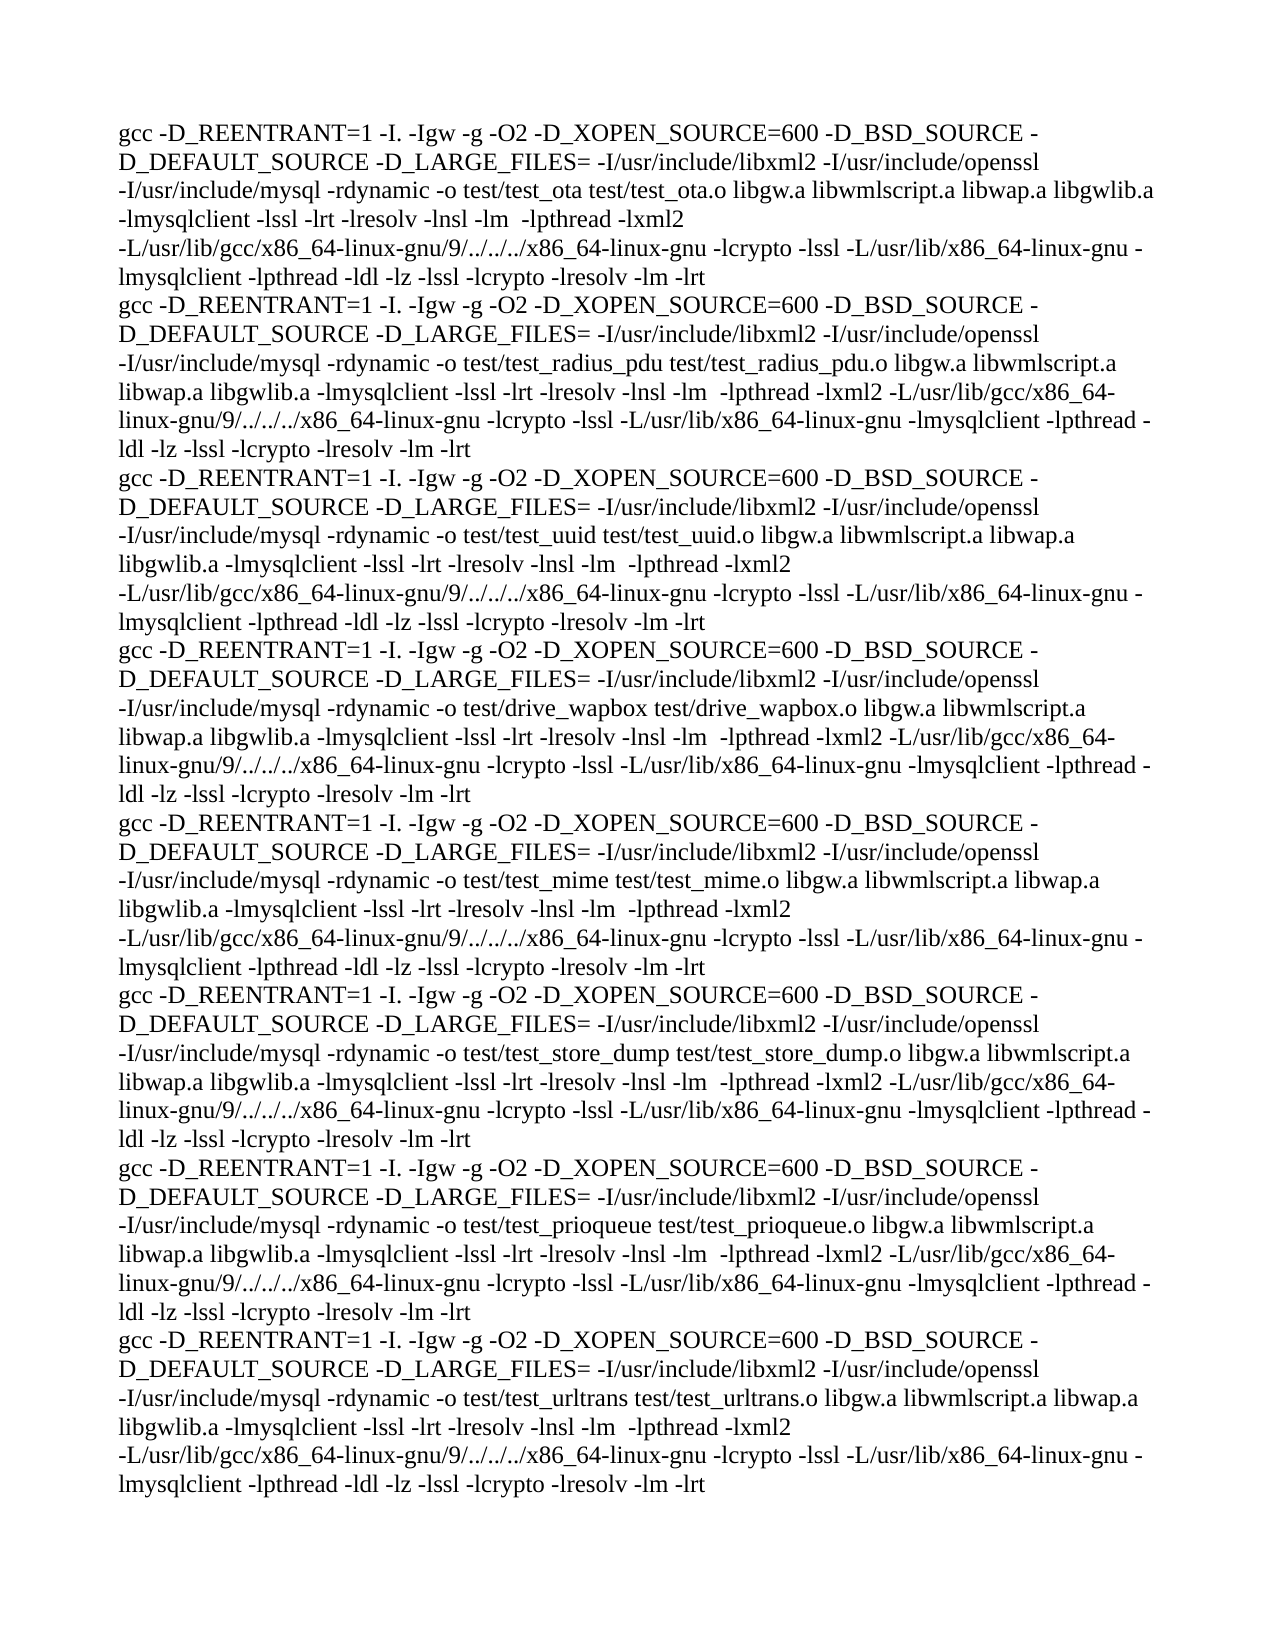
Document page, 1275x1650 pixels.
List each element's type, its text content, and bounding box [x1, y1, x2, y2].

text gcc -D_REENTRANT=1 -I. -Igw -g -O2 -D_XOPEN_SOURCE=600 -D_BSD_SOURCE -D_DEFAULT_SOURCE -D_LARGE_FILES= -I/usr/include/libxml2 -I/usr/include/openssl -I/usr/include/mysql -rdynamic -o test/test_urltrans test/test_urltrans.o libgw.a libwmlscript.a libwap.a libgwlib.a -lmysqlclient -lssl -lrt -lresolv -lnsl -lm -lpthread -lxml2 -L/usr/lib/gcc/x86_64-linux-gnu/9/../../../x86_64-linux-gnu -lcrypto -lssl -L/usr/lib/x86_64-linux-gnu -lmysqlclient -lpthread -ldl -lz -lssl -lcrypto -lresolv -lm -lrt [118, 1326, 1157, 1498]
text gcc -D_REENTRANT=1 -I. -Igw -g -O2 -D_XOPEN_SOURCE=600 -D_BSD_SOURCE -D_DEFAULT_SOURCE -D_LARGE_FILES= -I/usr/include/libxml2 -I/usr/include/openssl -I/usr/include/mysql -rdynamic -o test/test_store_dump test/test_store_dump.o libgw.a libwmlscript.a libwap.a libgwlib.a -lmysqlclient -lssl -lrt -lresolv -lnsl -lm -lpthread -lxml2 -L/usr/lib/gcc/x86_64-linux-gnu/9/../../../x86_64-linux-gnu -lcrypto -lssl -L/usr/lib/x86_64-linux-gnu -lmysqlclient -lpthread -ldl -lz -lssl -lcrypto -lresolv -lm -lrt [118, 981, 1157, 1153]
text gcc -D_REENTRANT=1 -I. -Igw -g -O2 -D_XOPEN_SOURCE=600 -D_BSD_SOURCE -D_DEFAULT_SOURCE -D_LARGE_FILES= -I/usr/include/libxml2 -I/usr/include/openssl -I/usr/include/mysql -rdynamic -o test/test_uuid test/test_uuid.o libgw.a libwmlscript.a libwap.a libgwlib.a -lmysqlclient -lssl -lrt -lresolv -lnsl -lm -lpthread -lxml2 -L/usr/lib/gcc/x86_64-linux-gnu/9/../../../x86_64-linux-gnu -lcrypto -lssl -L/usr/lib/x86_64-linux-gnu -lmysqlclient -lpthread -ldl -lz -lssl -lcrypto -lresolv -lm -lrt [118, 463, 1157, 636]
text gcc -D_REENTRANT=1 -I. -Igw -g -O2 -D_XOPEN_SOURCE=600 -D_BSD_SOURCE -D_DEFAULT_SOURCE -D_LARGE_FILES= -I/usr/include/libxml2 -I/usr/include/openssl -I/usr/include/mysql -rdynamic -o test/test_ota test/test_ota.o libgw.a libwmlscript.a libwap.a libgwlib.a -lmysqlclient -lssl -lrt -lresolv -lnsl -lm -lpthread -lxml2 -L/usr/lib/gcc/x86_64-linux-gnu/9/../../../x86_64-linux-gnu -lcrypto -lssl -L/usr/lib/x86_64-linux-gnu -lmysqlclient -lpthread -ldl -lz -lssl -lcrypto -lresolv -lm -lrt [118, 118, 1157, 291]
text gcc -D_REENTRANT=1 -I. -Igw -g -O2 -D_XOPEN_SOURCE=600 -D_BSD_SOURCE -D_DEFAULT_SOURCE -D_LARGE_FILES= -I/usr/include/libxml2 -I/usr/include/openssl -I/usr/include/mysql -rdynamic -o test/test_mime test/test_mime.o libgw.a libwmlscript.a libwap.a libgwlib.a -lmysqlclient -lssl -lrt -lresolv -lnsl -lm -lpthread -lxml2 -L/usr/lib/gcc/x86_64-linux-gnu/9/../../../x86_64-linux-gnu -lcrypto -lssl -L/usr/lib/x86_64-linux-gnu -lmysqlclient -lpthread -ldl -lz -lssl -lcrypto -lresolv -lm -lrt [118, 808, 1157, 981]
text gcc -D_REENTRANT=1 -I. -Igw -g -O2 -D_XOPEN_SOURCE=600 -D_BSD_SOURCE -D_DEFAULT_SOURCE -D_LARGE_FILES= -I/usr/include/libxml2 -I/usr/include/openssl -I/usr/include/mysql -rdynamic -o test/drive_wapbox test/drive_wapbox.o libgw.a libwmlscript.a libwap.a libgwlib.a -lmysqlclient -lssl -lrt -lresolv -lnsl -lm -lpthread -lxml2 -L/usr/lib/gcc/x86_64-linux-gnu/9/../../../x86_64-linux-gnu -lcrypto -lssl -L/usr/lib/x86_64-linux-gnu -lmysqlclient -lpthread -ldl -lz -lssl -lcrypto -lresolv -lm -lrt [118, 636, 1157, 808]
text gcc -D_REENTRANT=1 -I. -Igw -g -O2 -D_XOPEN_SOURCE=600 -D_BSD_SOURCE -D_DEFAULT_SOURCE -D_LARGE_FILES= -I/usr/include/libxml2 -I/usr/include/openssl -I/usr/include/mysql -rdynamic -o test/test_radius_pdu test/test_radius_pdu.o libgw.a libwmlscript.a libwap.a libgwlib.a -lmysqlclient -lssl -lrt -lresolv -lnsl -lm -lpthread -lxml2 -L/usr/lib/gcc/x86_64-linux-gnu/9/../../../x86_64-linux-gnu -lcrypto -lssl -L/usr/lib/x86_64-linux-gnu -lmysqlclient -lpthread -ldl -lz -lssl -lcrypto -lresolv -lm -lrt [118, 291, 1157, 463]
text gcc -D_REENTRANT=1 -I. -Igw -g -O2 -D_XOPEN_SOURCE=600 -D_BSD_SOURCE -D_DEFAULT_SOURCE -D_LARGE_FILES= -I/usr/include/libxml2 -I/usr/include/openssl -I/usr/include/mysql -rdynamic -o test/test_prioqueue test/test_prioqueue.o libgw.a libwmlscript.a libwap.a libgwlib.a -lmysqlclient -lssl -lrt -lresolv -lnsl -lm -lpthread -lxml2 -L/usr/lib/gcc/x86_64-linux-gnu/9/../../../x86_64-linux-gnu -lcrypto -lssl -L/usr/lib/x86_64-linux-gnu -lmysqlclient -lpthread -ldl -lz -lssl -lcrypto -lresolv -lm -lrt [118, 1153, 1157, 1326]
